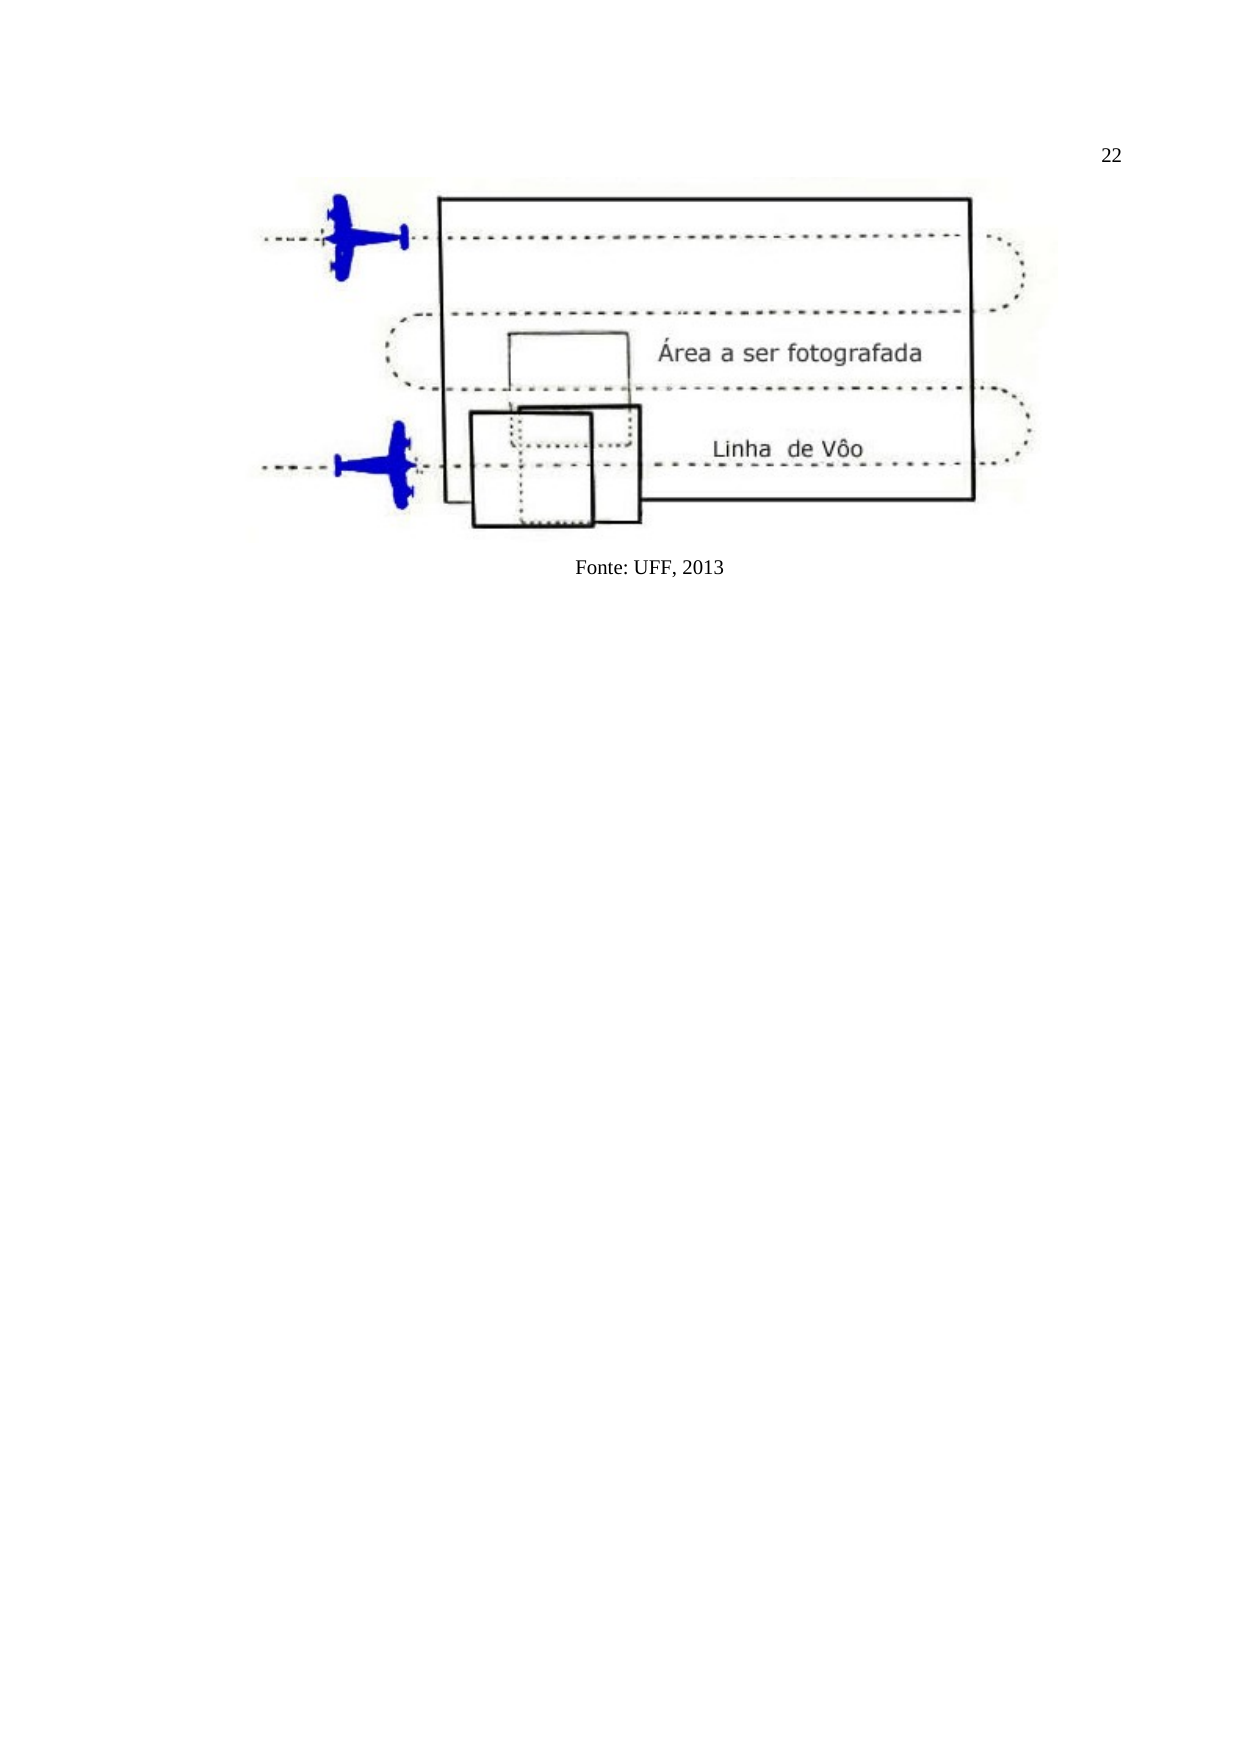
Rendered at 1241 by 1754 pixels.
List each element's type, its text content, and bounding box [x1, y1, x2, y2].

picture [241, 177, 1059, 543]
text Fonte: UFF, 2013 [177, 543, 1122, 579]
